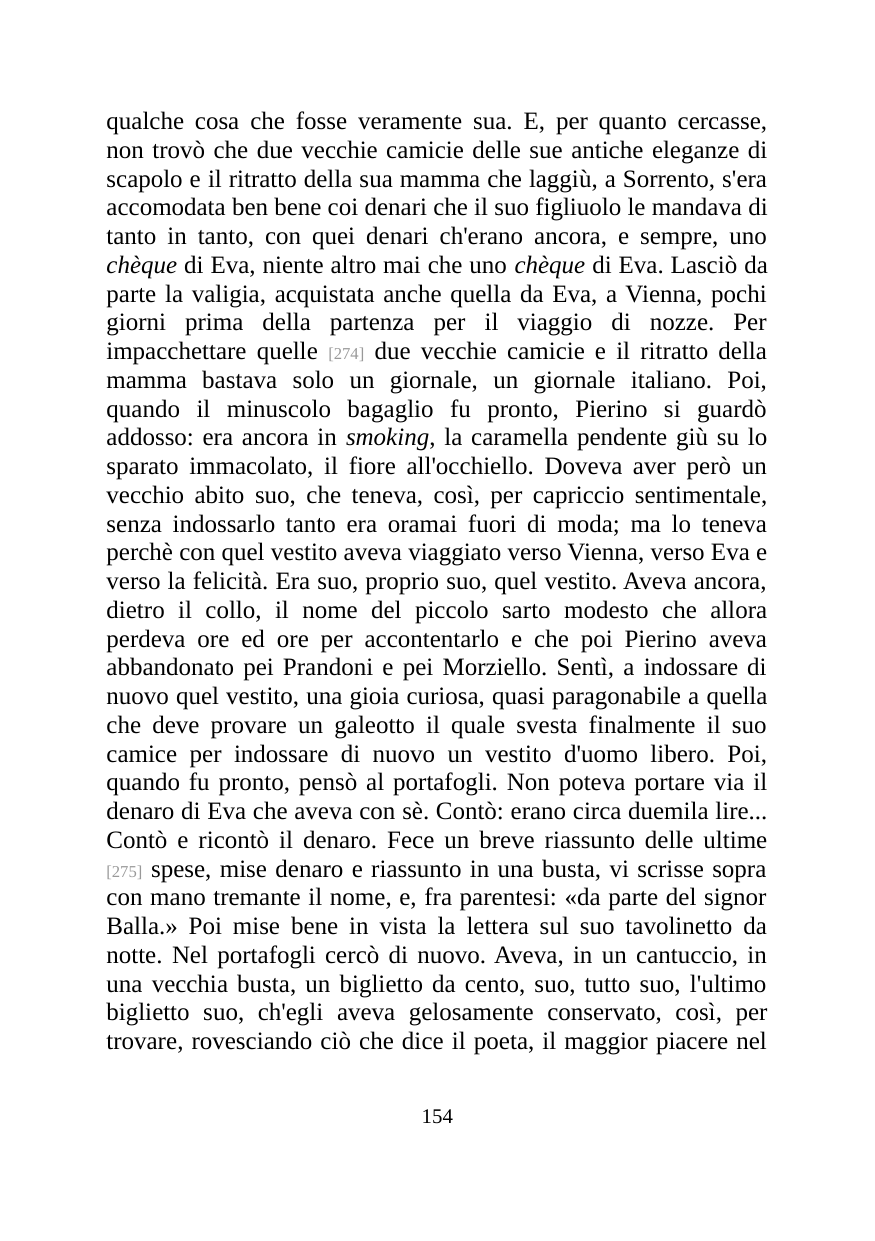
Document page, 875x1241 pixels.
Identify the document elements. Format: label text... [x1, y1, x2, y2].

text qualche cosa che fosse veramente sua. E, per quanto cercasse, non trovò che due vecchie camicie delle sue antiche eleganze di scapolo e il ritratto della sua mamma che laggiù, a Sorrento, s'era accomodata ben bene coi denari che il suo figliuolo le mandava di tanto in tanto, con quei denari ch'erano ancora, e sempre, uno chèque di Eva, niente altro mai che uno chèque di Eva. Lasciò da parte la valigia, acquistata anche quella da Eva, a Vienna, pochi giorni prima della partenza per il viaggio di nozze. Per impacchettare quelle [274] due vecchie camicie e il ritratto della mamma bastava solo un giornale, un giornale italiano. Poi, quando il minuscolo bagaglio fu pronto, Pierino si guardò addosso: era ancora in smoking, la caramella pendente giù su lo sparato immacolato, il fiore all'occhiello. Doveva aver però un vecchio abito suo, che teneva, così, per capriccio sentimentale, senza indossarlo tanto era oramai fuori di moda; ma lo teneva perchè con quel vestito aveva viaggiato verso Vienna, verso Eva e verso la felicità. Era suo, proprio suo, quel vestito. Aveva ancora, dietro il collo, il nome del piccolo sarto modesto che allora perdeva ore ed ore per accontentarlo e che poi Pierino aveva abbandonato pei Prandoni e pei Morziello. Sentì, a indossare di nuovo quel vestito, una gioia curiosa, quasi paragonabile a quella che deve provare un galeotto il quale svesta finalmente il suo camice per indossare di nuovo un vestito d'uomo libero. Poi, quando fu pronto, pensò al portafogli. Non poteva portare via il denaro di Eva che aveva con sè. Contò: erano circa duemila lire... Contò e ricontò il denaro. Fece un breve riassunto delle ultime [275] spese, mise denaro e riassunto in una busta, vi scrisse sopra con mano tremante il nome, e, fra parentesi: «da parte del signor Balla.» Poi mise bene in vista la lettera sul suo tavolinetto da notte. Nel portafogli cercò di nuovo. Aveva, in un cantuccio, in una vecchia busta, un biglietto da cento, suo, tutto suo, l'ultimo biglietto suo, ch'egli aveva gelosamente conservato, così, per trovare, rovesciando ciò che dice il poeta, il maggior piacere nel [106, 106, 768, 1055]
